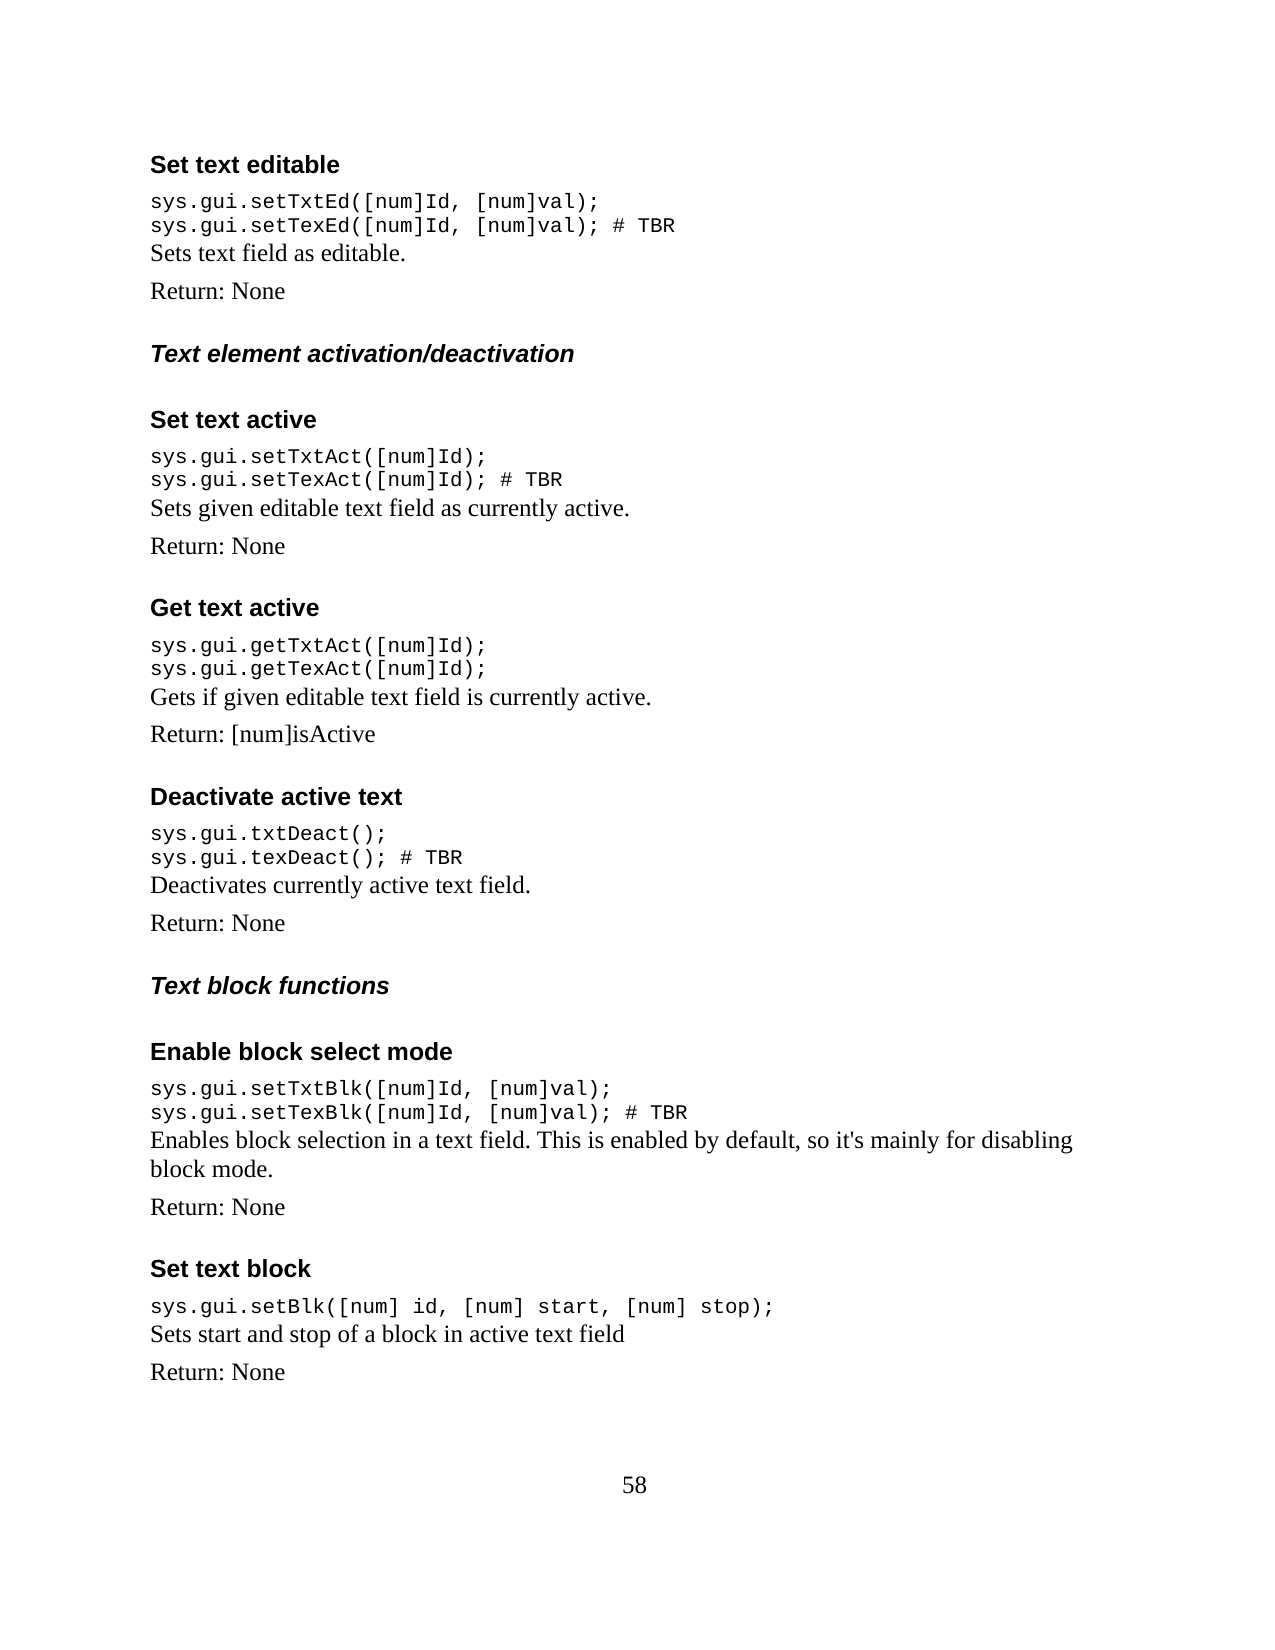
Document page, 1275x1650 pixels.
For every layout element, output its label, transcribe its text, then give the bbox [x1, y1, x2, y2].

text Return: None [150, 276, 1125, 305]
text sys.gui.setTexAct([num]Id); # TBR [150, 469, 1125, 493]
text Gets if given editable text field is currently active. [150, 682, 1125, 711]
subtitle Set text editable [150, 150, 1125, 178]
text sys.gui.setTexBlk([num]Id, [num]val); # TBR [150, 1102, 1125, 1125]
text sys.gui.getTexAct([num]Id); [150, 658, 1125, 682]
text sys.gui.getTxtAct([num]Id); [150, 634, 1125, 658]
text sys.gui.setTexEd([num]Id, [num]val); # TBR [150, 215, 1125, 238]
text Deactivates currently active text field. [150, 871, 1125, 899]
text sys.gui.txtDeact(); [150, 823, 1125, 847]
text sys.gui.setTxtBlk([num]Id, [num]val); [150, 1078, 1125, 1102]
text sys.gui.setTxtAct([num]Id); [150, 446, 1125, 469]
subtitle Text element activation/deactivation [150, 339, 1125, 367]
text Return: None [150, 1192, 1125, 1221]
text Return: None [150, 531, 1125, 559]
text sys.gui.texDeact(); # TBR [150, 847, 1125, 871]
text Sets text field as editable. [150, 238, 1125, 267]
text Return: None [150, 908, 1125, 937]
subtitle Set text active [150, 405, 1125, 433]
subtitle Text block functions [150, 971, 1125, 999]
text Sets start and stop of a block in active text field [150, 1319, 1125, 1348]
subtitle Get text active [150, 593, 1125, 622]
text Sets given editable text field as currently active. [150, 493, 1125, 522]
text Return: [num]isActive [150, 719, 1125, 748]
subtitle Deactivate active text [150, 782, 1125, 811]
text Enables block selection in a text field. This is enabled by default, so it's mainly for disabling block mode. [150, 1125, 1125, 1183]
text sys.gui.setTxtEd([num]Id, [num]val); [150, 191, 1125, 215]
text sys.gui.setBlk([num] id, [num] start, [num] stop); [150, 1296, 1125, 1319]
subtitle Enable block select mode [150, 1037, 1125, 1066]
subtitle Set text block [150, 1254, 1125, 1283]
text Return: None [150, 1357, 1125, 1386]
